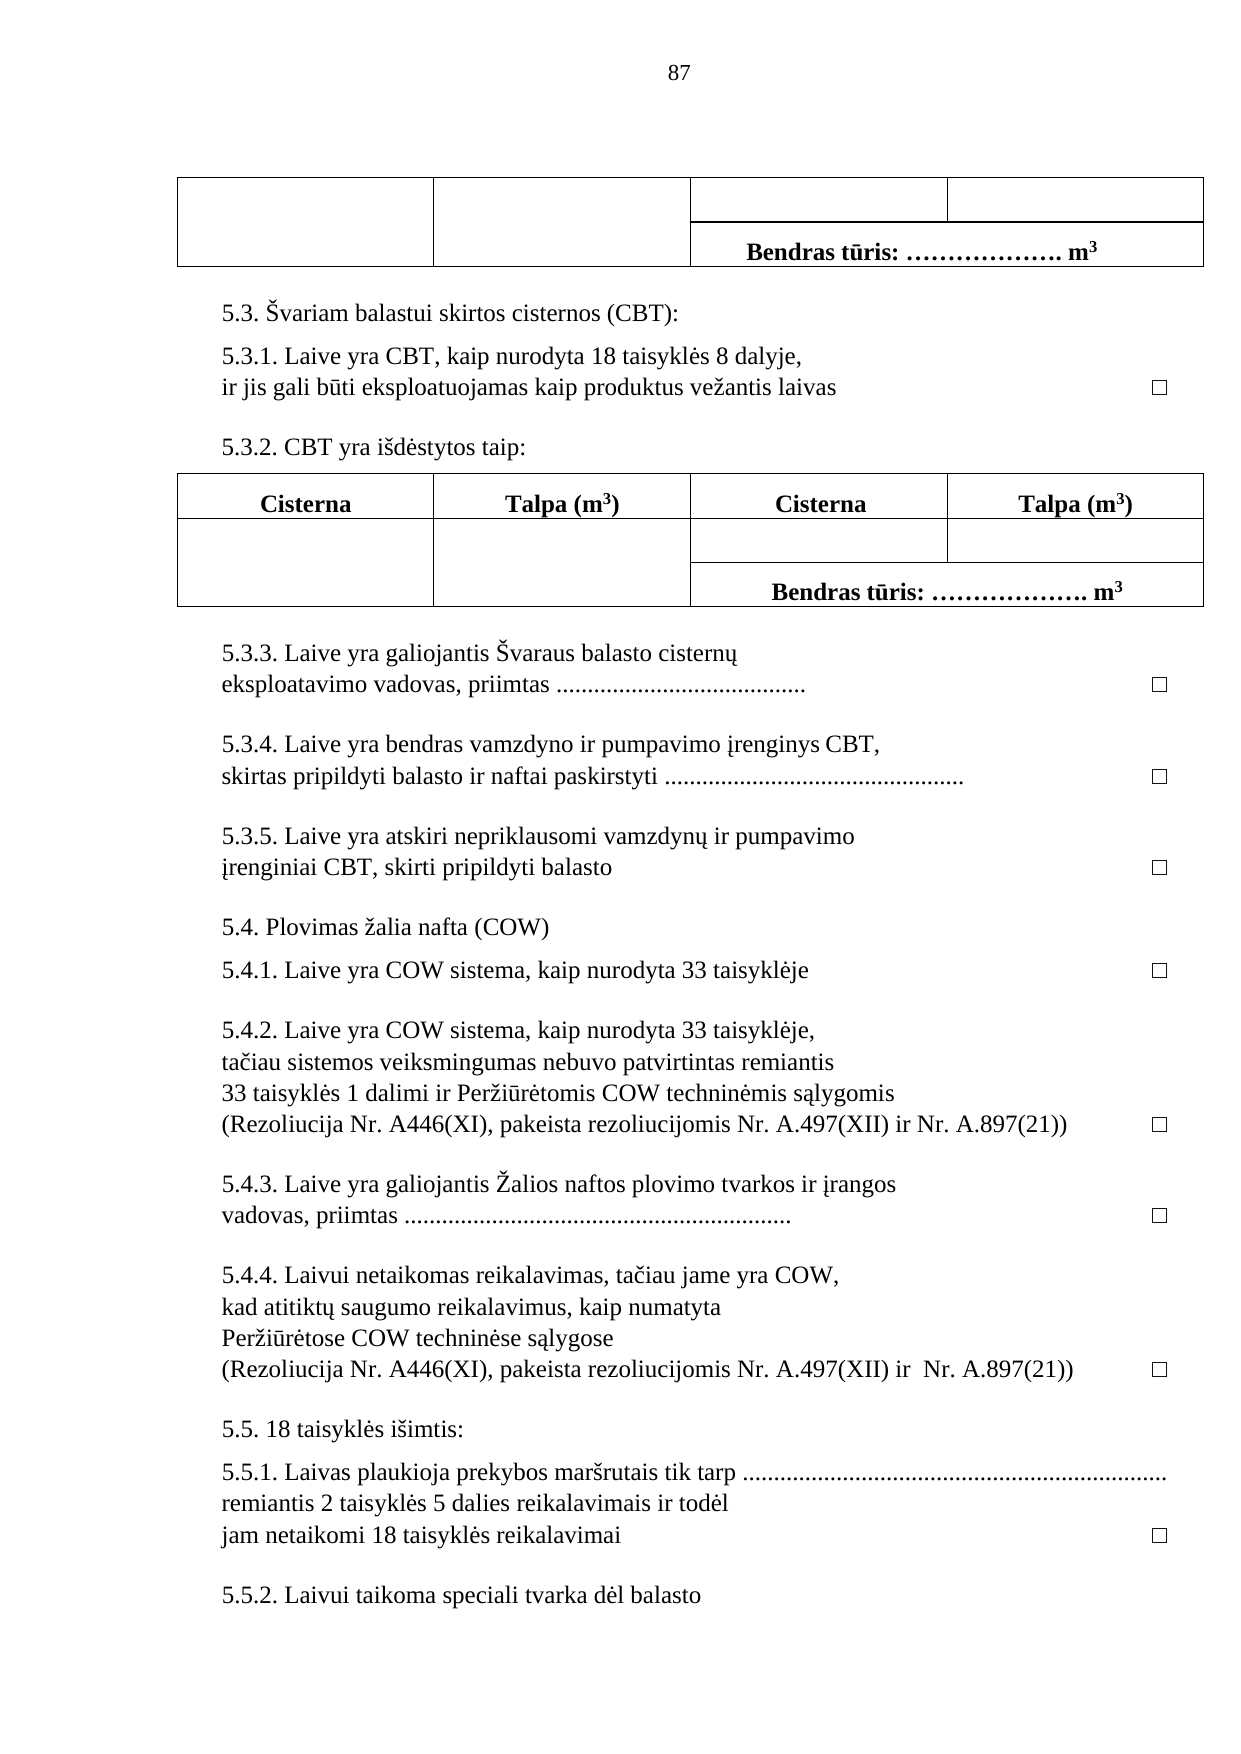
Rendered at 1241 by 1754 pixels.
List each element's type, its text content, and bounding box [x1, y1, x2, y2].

text 5.4. Plovimas žalia nafta (COW) [177, 909, 1181, 941]
text 33 taisyklės 1 dalimi ir Peržiūrėtomis COW techninėmis sąlygomis [177, 1075, 1181, 1107]
table_header Talpa (m3) [948, 474, 1203, 517]
text 5.3. Švariam balastui skirtos cisternos (CBT): [177, 296, 1181, 327]
table_header Cisterna [178, 474, 433, 517]
text tačiau sistemos veiksmingumas nebuvo patvirtintas remiantis [177, 1044, 1181, 1075]
text (Rezoliucija Nr. A446(XI), pakeista rezoliucijomis Nr. A.497(XII) ir Nr. A.897(21)) □ [177, 1107, 1181, 1138]
text 5.5. 18 taisyklės išimtis: [177, 1412, 1181, 1443]
text 5.3.1. Laive yra CBT, kaip nurodyta 18 taisyklės 8 dalyje, [177, 339, 1181, 370]
text vadovas, priimtas .............................................................. □ [177, 1198, 1181, 1229]
table_cell [948, 519, 1203, 562]
table_cell [691, 178, 947, 221]
table_cell [434, 178, 690, 266]
text 5.3.4. Laive yra bendras vamzdyno ir pumpavimo įrenginys CBT, [177, 727, 1181, 758]
text 5.3.2. CBT yra išdėstytos taip: [177, 430, 1181, 461]
text remiantis 2 taisyklės 5 dalies reikalavimais ir todėl [177, 1486, 1181, 1517]
table_header Talpa (m3) [434, 474, 690, 517]
text 5.3.5. Laive yra atskiri nepriklausomi vamzdynų ir pumpavimo [177, 818, 1181, 849]
text 5.3.3. Laive yra galiojantis Švaraus balasto cisternų [177, 636, 1181, 667]
table_cell [691, 519, 947, 562]
text jam netaikomi 18 taisyklės reikalavimai □ [177, 1517, 1181, 1548]
text (Rezoliucija Nr. A446(XI), pakeista rezoliucijomis Nr. A.497(XII) ir Nr. A.897(21)) □ [177, 1352, 1181, 1383]
text skirtas pripildyti balasto ir naftai paskirstyti ................................................ □ [177, 758, 1181, 789]
text eksploatavimo vadovas, priimtas ........................................ □ [177, 667, 1181, 698]
table_cell [434, 519, 690, 606]
text 5.4.3. Laive yra galiojantis Žalios naftos plovimo tvarkos ir įrangos [177, 1167, 1181, 1198]
text 5.5.1. Laivas plaukioja prekybos maršrutais tik tarp .................................................................... [177, 1455, 1181, 1486]
table_cell [178, 178, 433, 266]
text ir jis gali būti eksploatuojamas kaip produktus vežantis laivas □ [177, 370, 1181, 401]
table_cell [178, 519, 433, 606]
text įrenginiai CBT, skirti pripildyti balasto □ [177, 849, 1181, 881]
table_header Cisterna [691, 474, 947, 517]
text Peržiūrėtose COW techninėse sąlygose [177, 1320, 1181, 1352]
table_cell Bendras tūris: ………………. m3 [691, 563, 1203, 606]
text kad atitiktų saugumo reikalavimus, kaip numatyta [177, 1289, 1181, 1320]
table_cell [948, 178, 1203, 221]
table_cell Bendras tūris: ………………. m3 [691, 223, 1203, 266]
text 5.4.2. Laive yra COW sistema, kaip nurodyta 33 taisyklėje, [177, 1013, 1181, 1044]
text 5.4.1. Laive yra COW sistema, kaip nurodyta 33 taisyklėje □ [177, 953, 1181, 984]
text 5.4.4. Laivui netaikomas reikalavimas, tačiau jame yra COW, [177, 1258, 1181, 1289]
text 5.5.2. Laivui taikoma speciali tvarka dėl balasto [177, 1577, 1181, 1608]
